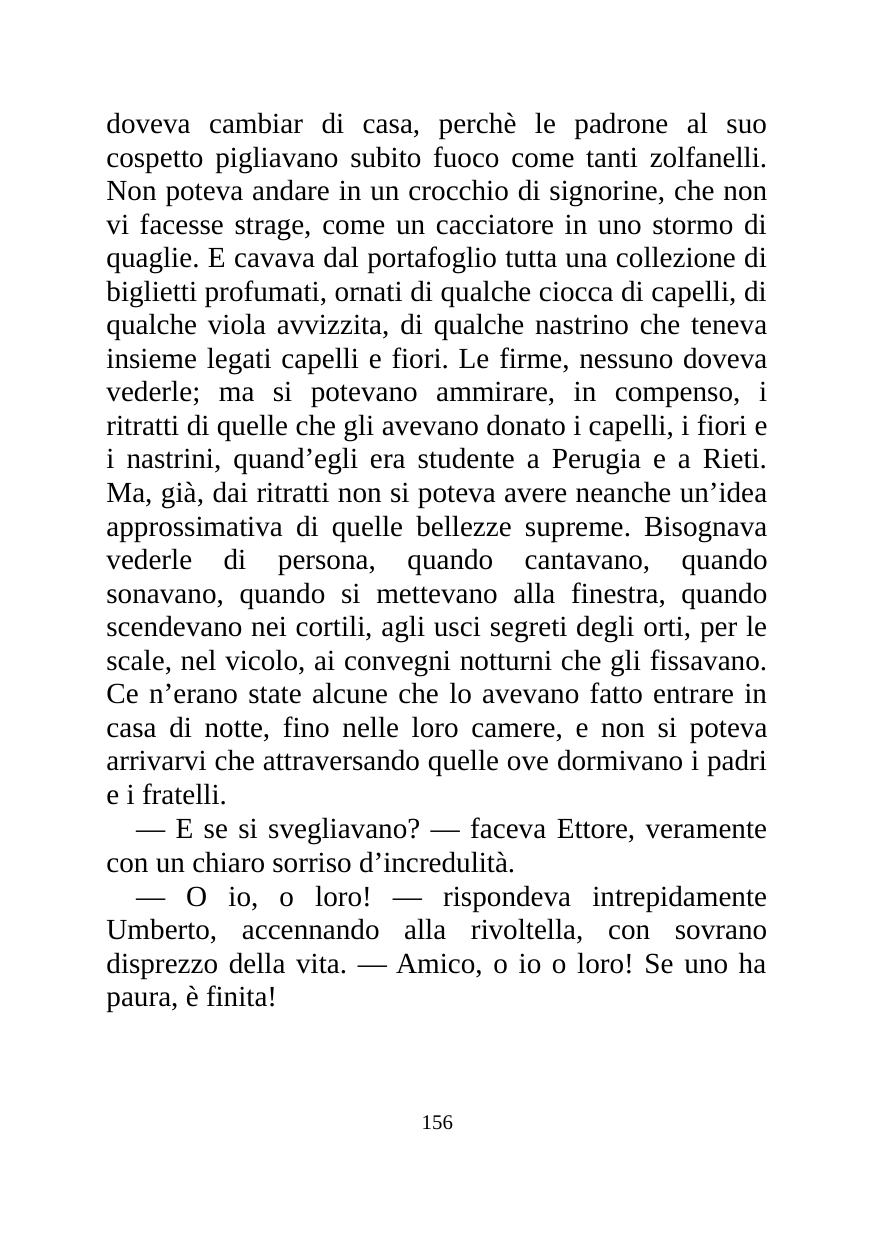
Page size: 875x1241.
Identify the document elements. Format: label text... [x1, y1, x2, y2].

text — O io, o loro! — rispondeva intrepidamente Umberto, accennando alla rivoltella, con sovrano disprezzo della vita. — Amico, o io o loro! Se uno ha paura, è finita! [106, 879, 768, 1013]
text — E se si svegliavano? — faceva Ettore, veramente con un chiaro sorriso d’incredulità. [106, 811, 768, 878]
text doveva cambiar di casa, perchè le padrone al suo cospetto pigliavano subito fuoco come tanti zolfanelli. Non poteva andare in un crocchio di signorine, che non vi facesse strage, come un cacciatore in uno stormo di quaglie. E cavava dal portafoglio tutta una collezione di biglietti profumati, ornati di qualche ciocca di capelli, di qualche viola avvizzita, di qualche nastrino che teneva insieme legati capelli e fiori. Le firme, nessuno doveva vederle; ma si potevano ammirare, in compenso, i ritratti di quelle che gli avevano donato i capelli, i fiori e i nastrini, quand’egli era studente a Perugia e a Rieti. Ma, già, dai ritratti non si poteva avere neanche un’idea approssimativa di quelle bellezze supreme. Bisognava vederle di persona, quando cantavano, quando sonavano, quando si mettevano alla finestra, quando scendevano nei cortili, agli usci segreti degli orti, per le scale, nel vicolo, ai convegni notturni che gli fissavano. Ce n’erano state alcune che lo avevano fatto entrare in casa di notte, fino nelle loro camere, e non si poteva arrivarvi che attraversando quelle ove dormivano i padri e i fratelli. [106, 106, 768, 811]
